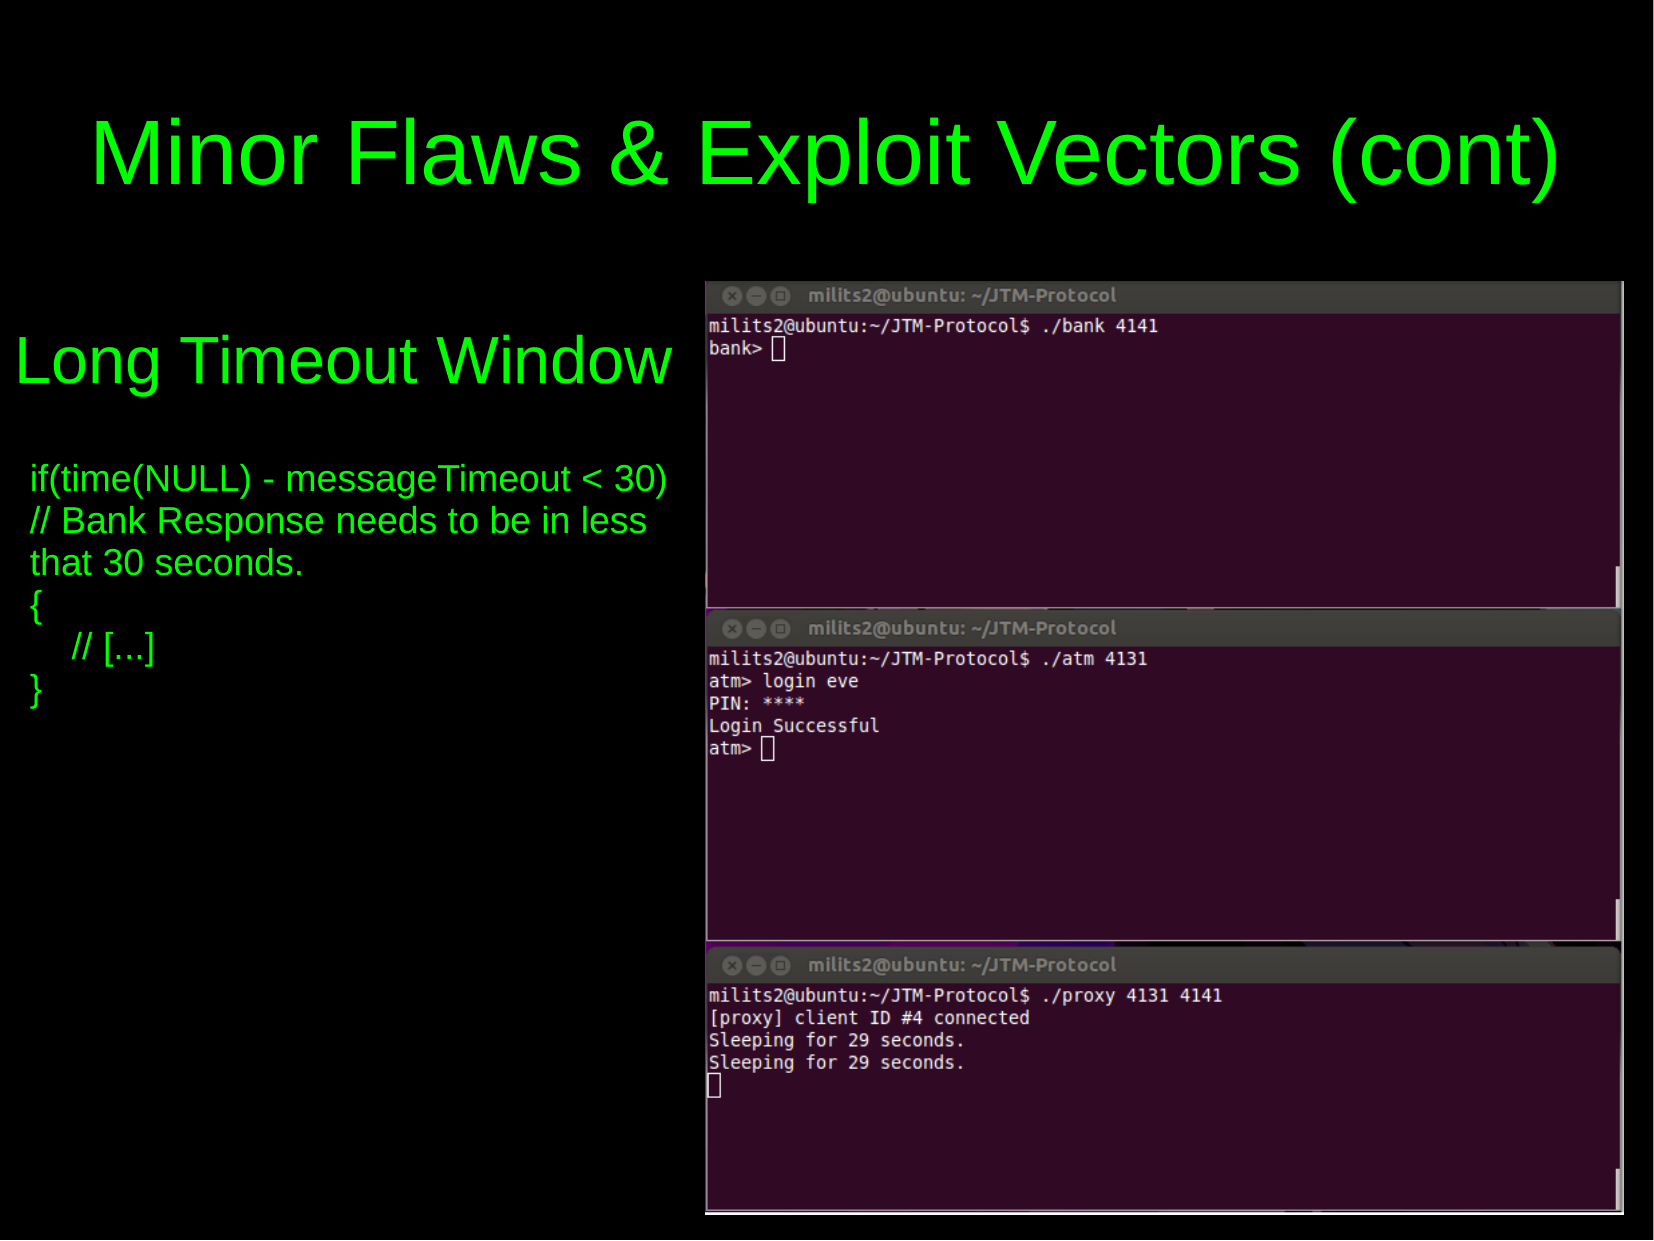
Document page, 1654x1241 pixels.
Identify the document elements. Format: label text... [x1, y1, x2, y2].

title Minor Flaws & Exploit Vectors (cont) [82, 49, 1571, 257]
picture [705, 281, 1624, 1216]
text_box Long Timeout Window [0, 315, 706, 406]
text_box if(time(NULL) - messageTimeout < 30) // Bank Response needs to be in less that 30 seconds. { // [...] } [15, 450, 691, 717]
